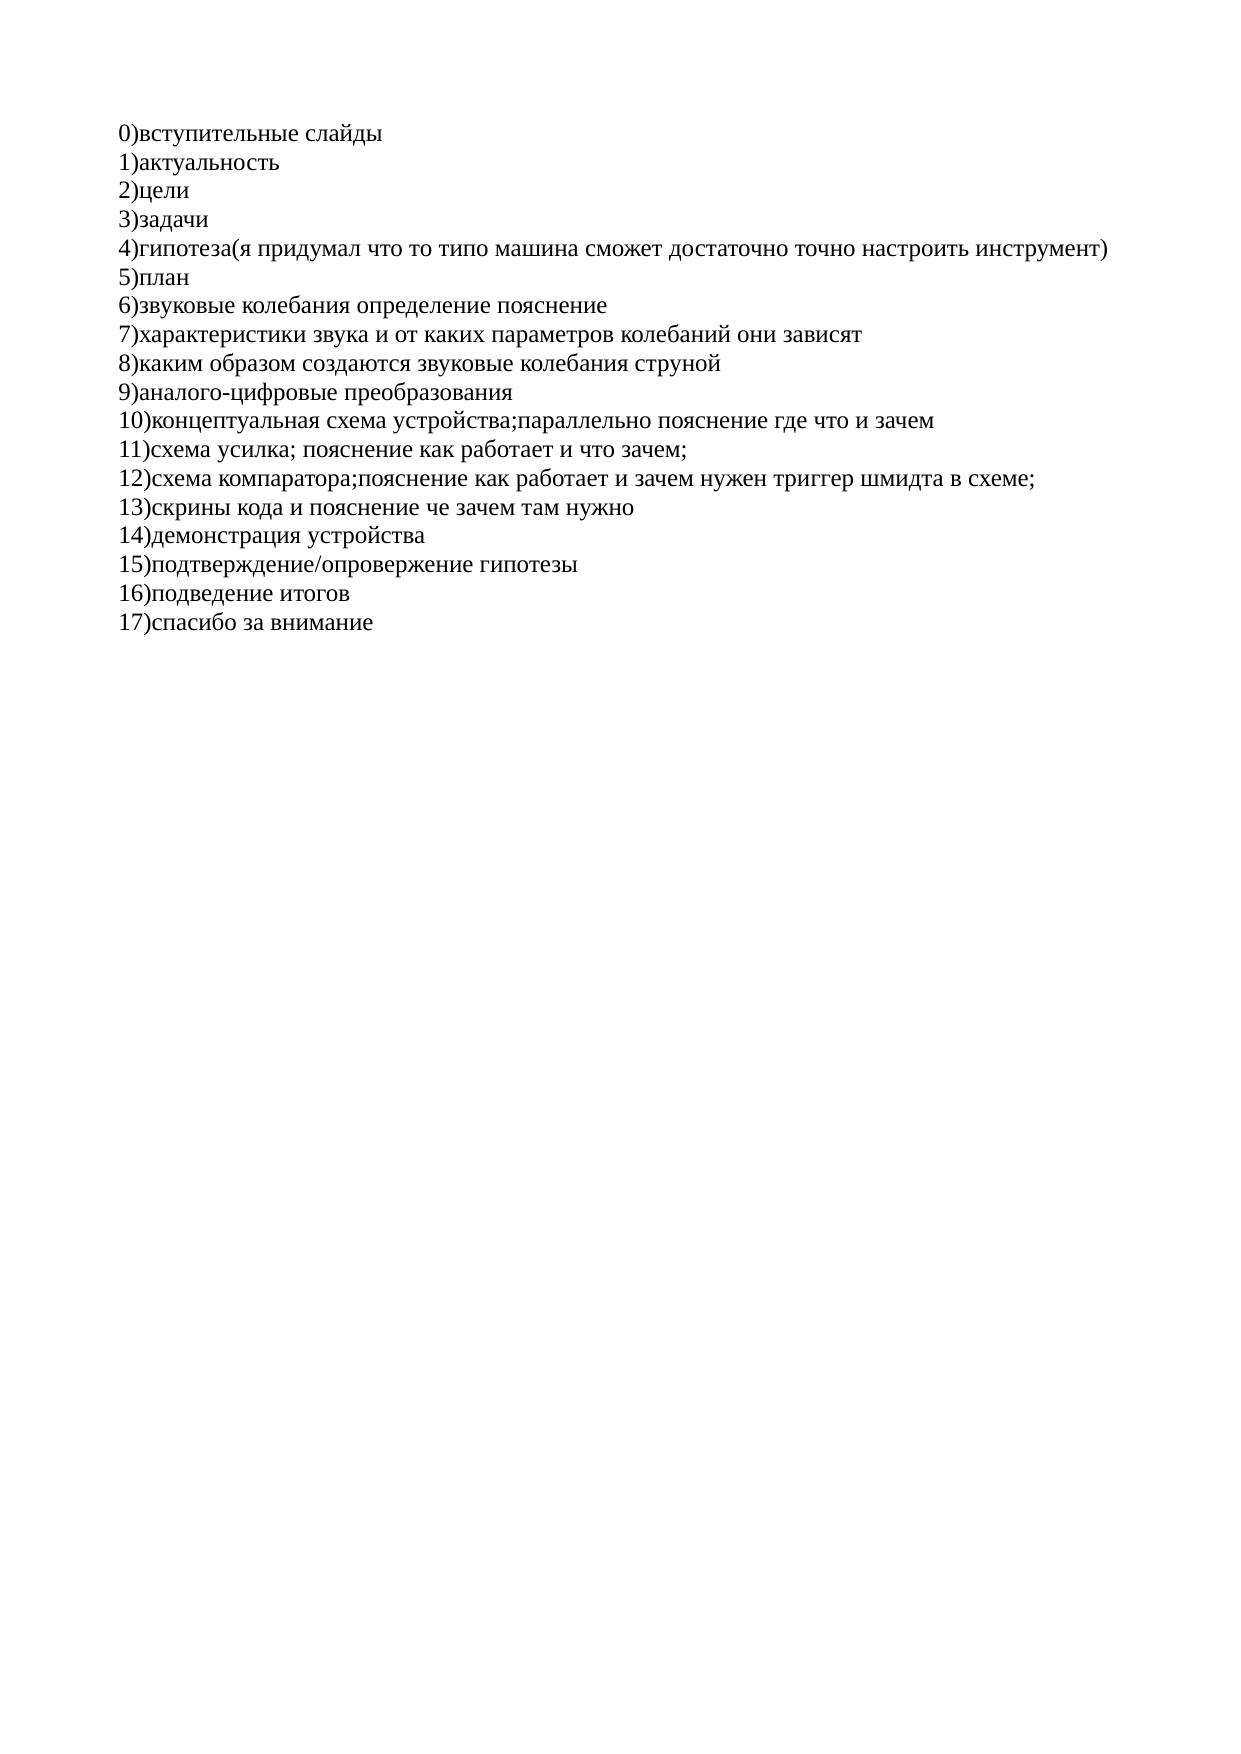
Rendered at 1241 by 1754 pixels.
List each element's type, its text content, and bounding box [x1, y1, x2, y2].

text 10)концептуальная схема устройства;параллельно пояснение где что и зачем [118, 406, 1122, 434]
text 3)задачи [118, 204, 1122, 233]
text 0)вступительные слайды [118, 118, 1122, 147]
text 4)гипотеза(я придумал что то типо машина сможет достаточно точно настроить инструмент) [118, 233, 1122, 262]
text 9)аналого-цифровые преобразования [118, 377, 1122, 406]
text 12)схема компаратора;пояснение как работает и зачем нужен триггер шмидта в схеме; [118, 463, 1122, 492]
text 7)характеристики звука и от каких параметров колебаний они зависят [118, 319, 1122, 348]
text 2)цели [118, 176, 1122, 204]
text 8)каким образом создаются звуковые колебания струной [118, 348, 1122, 377]
text 5)план [118, 262, 1122, 291]
text 1)актуальность [118, 147, 1122, 176]
text 16)подведение итогов [118, 578, 1122, 607]
text 15)подтверждение/опровержение гипотезы [118, 549, 1122, 578]
text 14)демонстрация устройства [118, 521, 1122, 549]
text 6)звуковые колебания определение пояснение [118, 291, 1122, 319]
text 11)схема усилка; пояснение как работает и что зачем; [118, 434, 1122, 463]
text 13)скрины кода и пояснение че зачем там нужно [118, 492, 1122, 521]
text 17)спасибо за внимание [118, 607, 1122, 636]
